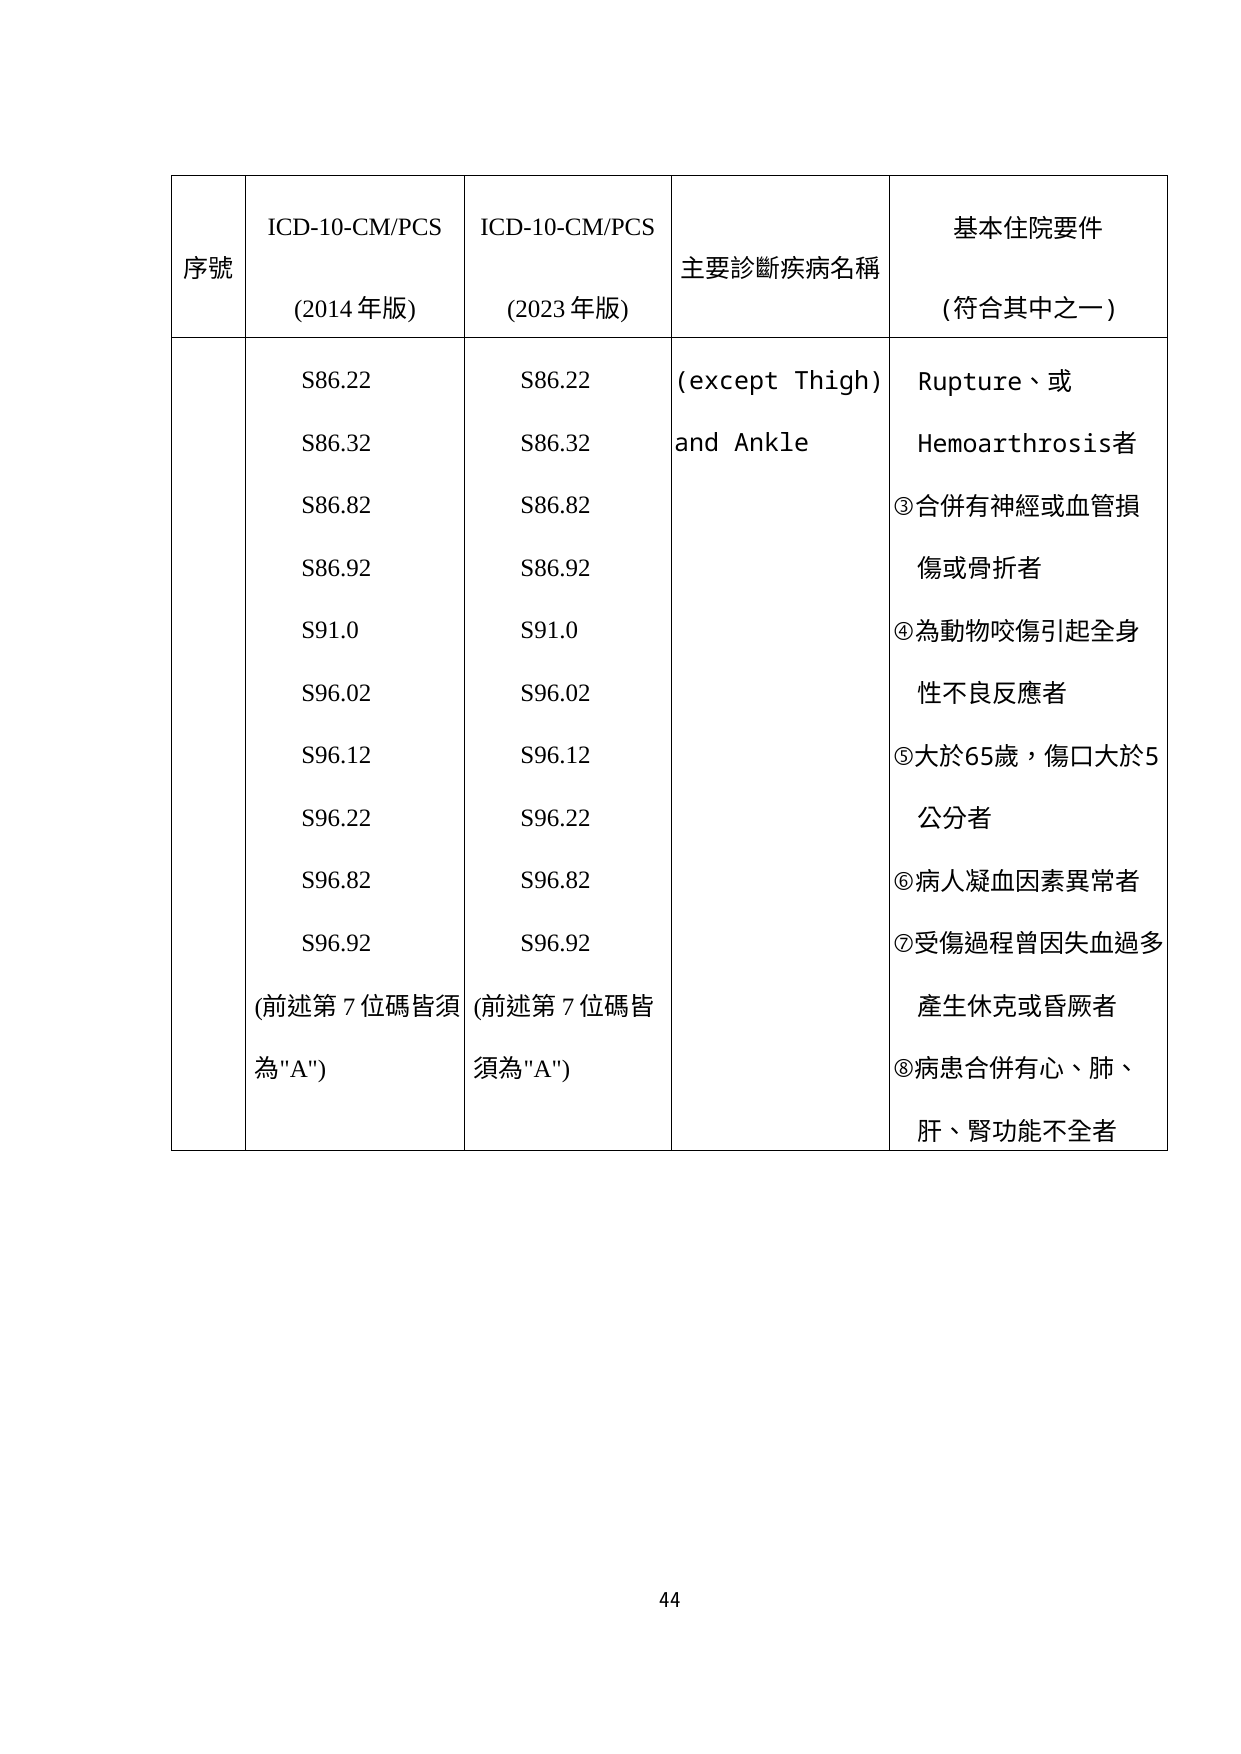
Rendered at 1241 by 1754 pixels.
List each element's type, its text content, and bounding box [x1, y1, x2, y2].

table_header 基本住院要件 (符合其中之一) [890, 176, 1167, 337]
table_cell S86.22 S86.32 S86.82 S86.92 S91.0 S96.02 S96.12 S96.22 S96.82 S96.92 (前述第7位碼皆須為"A") [246, 338, 464, 1150]
table_header ICD-10-CM/PCS (2014年版) [246, 176, 464, 337]
table_cell S86.22 S86.32 S86.82 S86.92 S91.0 S96.02 S96.12 S96.22 S96.82 S96.92 (前述第7位碼皆須為"A") [465, 338, 671, 1150]
table_header 序號 [172, 176, 245, 337]
table_header 主要診斷疾病名稱 [672, 176, 889, 337]
table_cell Rupture、或Hemoarthrosis者 合併有神經或血管損傷或骨折者 為動物咬傷引起全身性不良反應者 大於65歲，傷口大於5公分者 病人凝血因素異常者 p受傷過程曾因失血過多產生休克或昏厥者 q病患合併有心、肺、肝、腎功能不全者 [890, 338, 1167, 1150]
table_cell [172, 338, 245, 1150]
table_cell (except Thigh) and Ankle [672, 338, 889, 1150]
table_header ICD-10-CM/PCS (2023年版) [465, 176, 671, 337]
